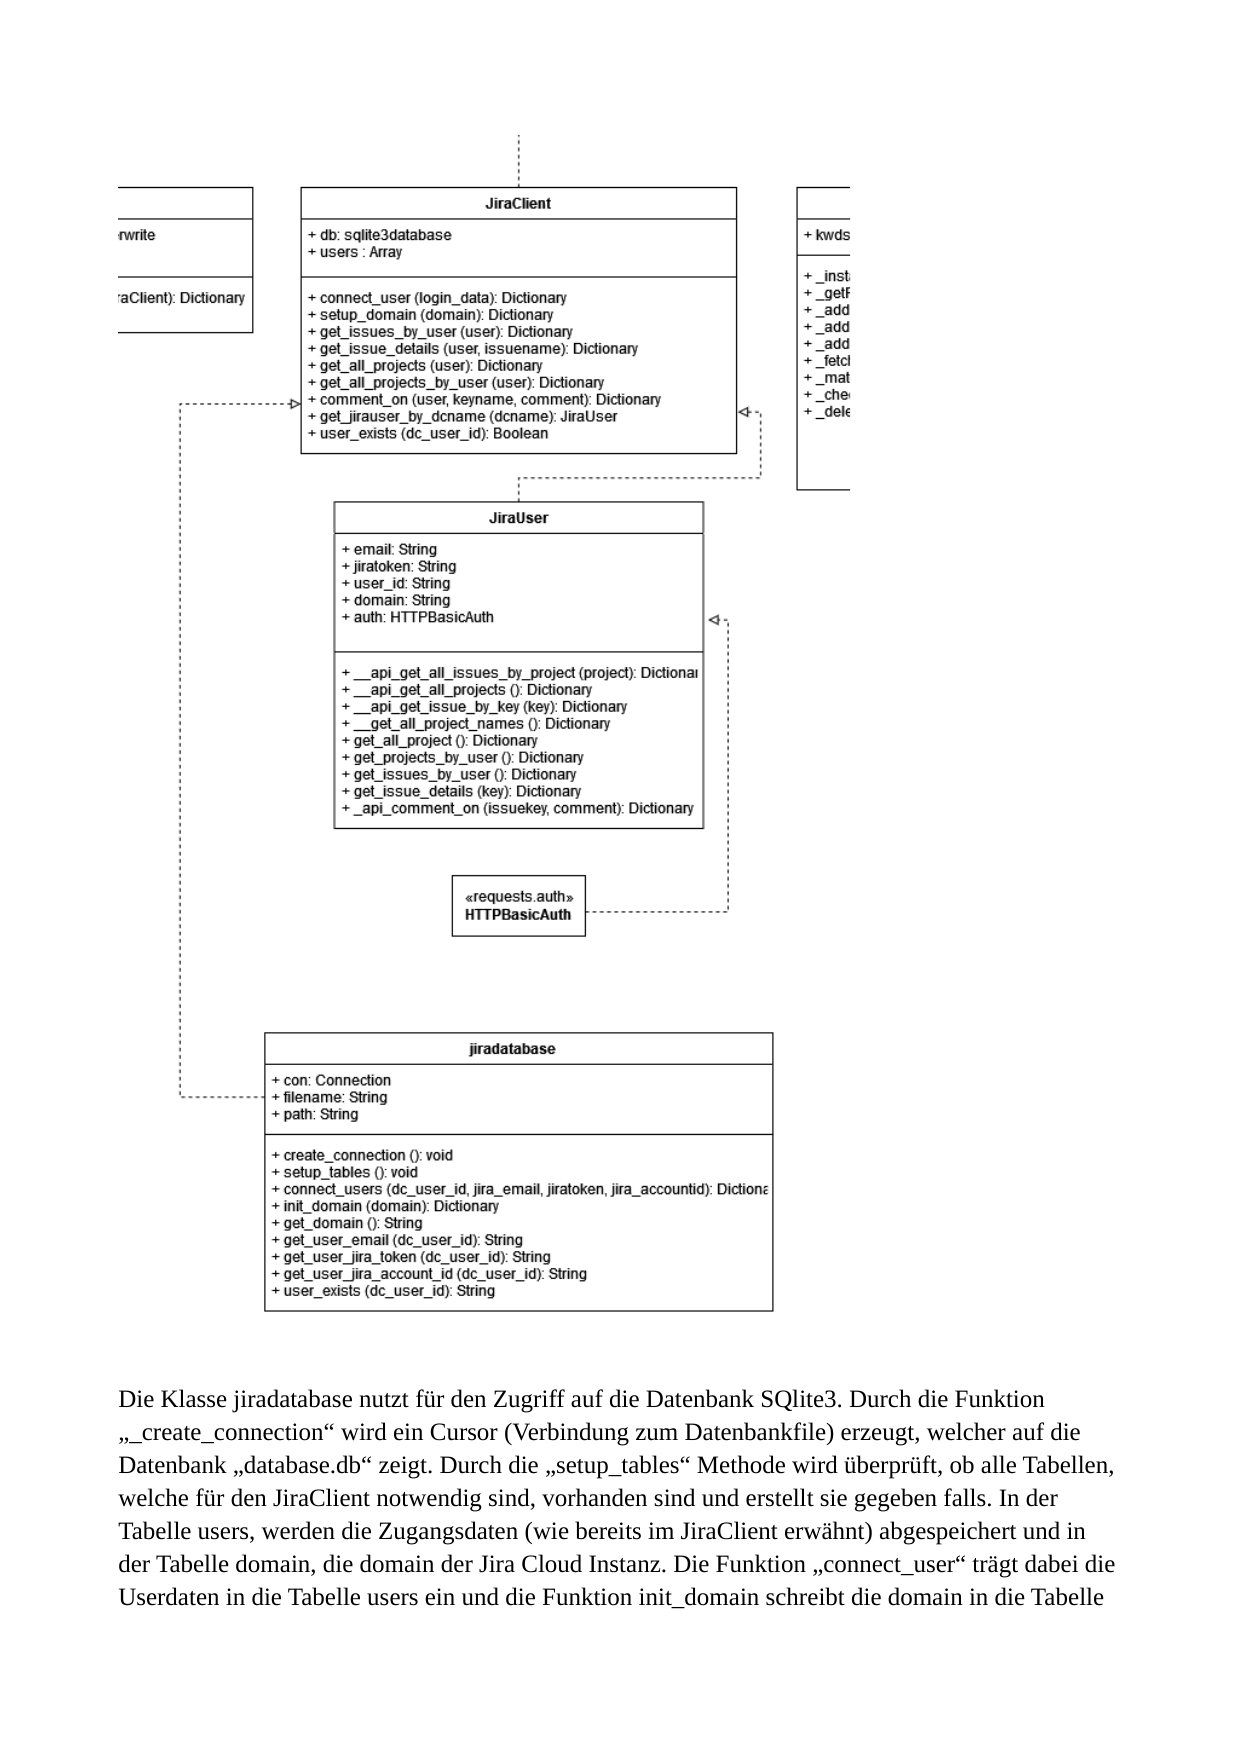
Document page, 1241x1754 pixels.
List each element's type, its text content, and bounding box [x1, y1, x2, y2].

text Die Klasse jiradatabase nutzt für den Zugriff auf die Datenbank SQlite3. Durch die Funktion „_create_connection“ wird ein Cursor (Verbindung zum Datenbankfile) erzeugt, welcher auf die Datenbank „database.db“ zeigt. Durch die „setup_tables“ Methode wird überprüft, ob alle Tabellen, welche für den JiraClient notwendig sind, vorhanden sind und erstellt sie gegeben falls. In der Tabelle users, werden die Zugangsdaten (wie bereits im JiraClient erwähnt) abgespeichert und in der Tabelle domain, die domain der Jira Cloud Instanz. Die Funktion „connect_user“ trägt dabei die Userdaten in die Tabelle users ein und die Funktion init_domain schreibt die domain in die Tabelle [118, 1384, 1122, 1611]
